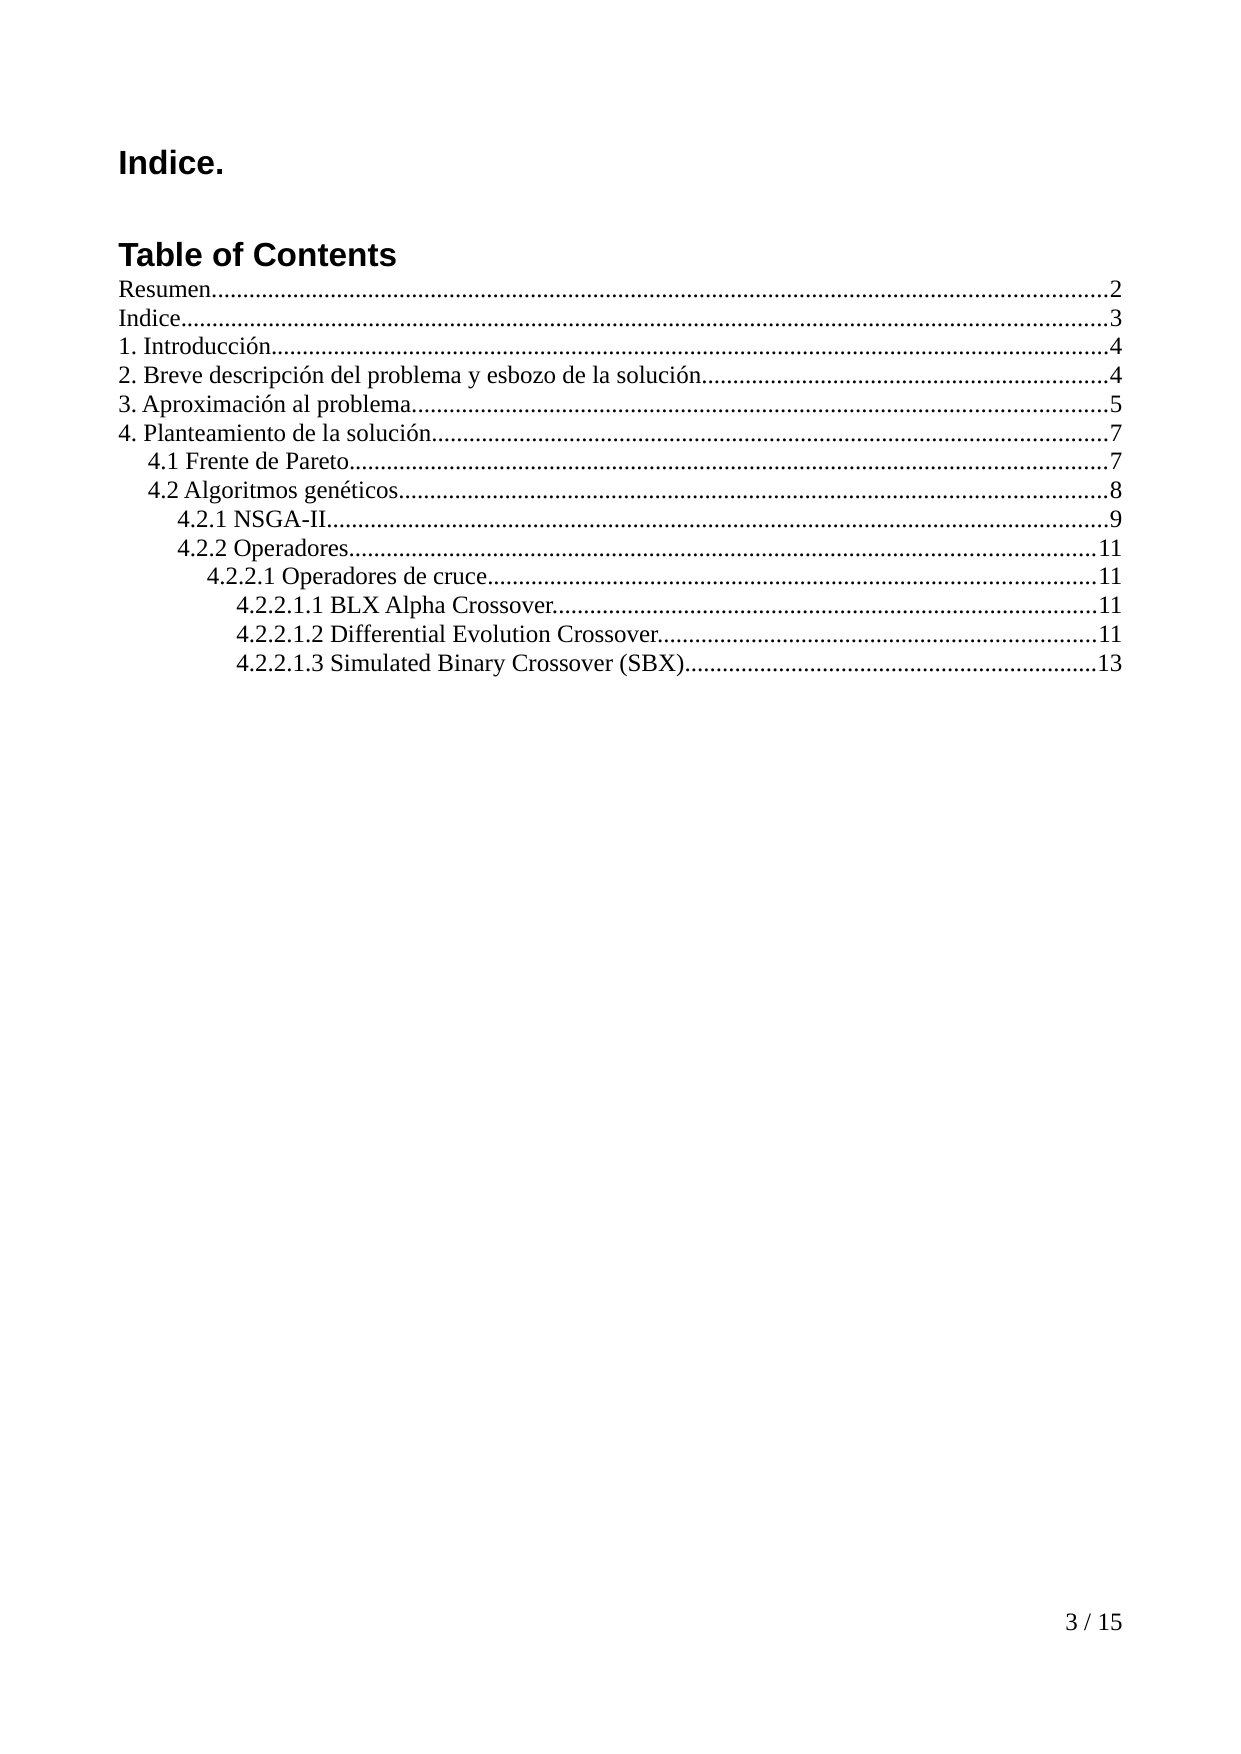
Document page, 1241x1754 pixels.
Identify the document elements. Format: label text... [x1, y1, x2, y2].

text Indice. 3 [118, 303, 1122, 331]
text 4. Planteamiento de la solución. 7 [118, 418, 1122, 446]
subtitle Indice. [118, 143, 1122, 182]
text 2. Breve descripción del problema y esbozo de la solución. 4 [118, 360, 1122, 389]
text 4.2.2.1 Operadores de cruce. 11 [207, 561, 1122, 590]
text 4.2.2.1.1 BLX Alpha Crossover. 11 [236, 590, 1122, 619]
text Resumen. 2 [118, 274, 1122, 303]
text 4.2.1 NSGA-II 9 [177, 504, 1122, 533]
text 3. Aproximación al problema. 5 [118, 389, 1122, 418]
text 4.1 Frente de Pareto. 7 [148, 446, 1122, 475]
text 4.2.2 Operadores. 11 [177, 533, 1122, 561]
subtitle Table of Contents [118, 236, 1122, 274]
text 4.2.2.1.2 Differential Evolution Crossover. 11 [236, 619, 1122, 648]
text 4.2 Algoritmos genéticos. 8 [148, 475, 1122, 504]
text 4.2.2.1.3 Simulated Binary Crossover (SBX) 13 [236, 648, 1122, 676]
text 1. Introducción. 4 [118, 331, 1122, 360]
